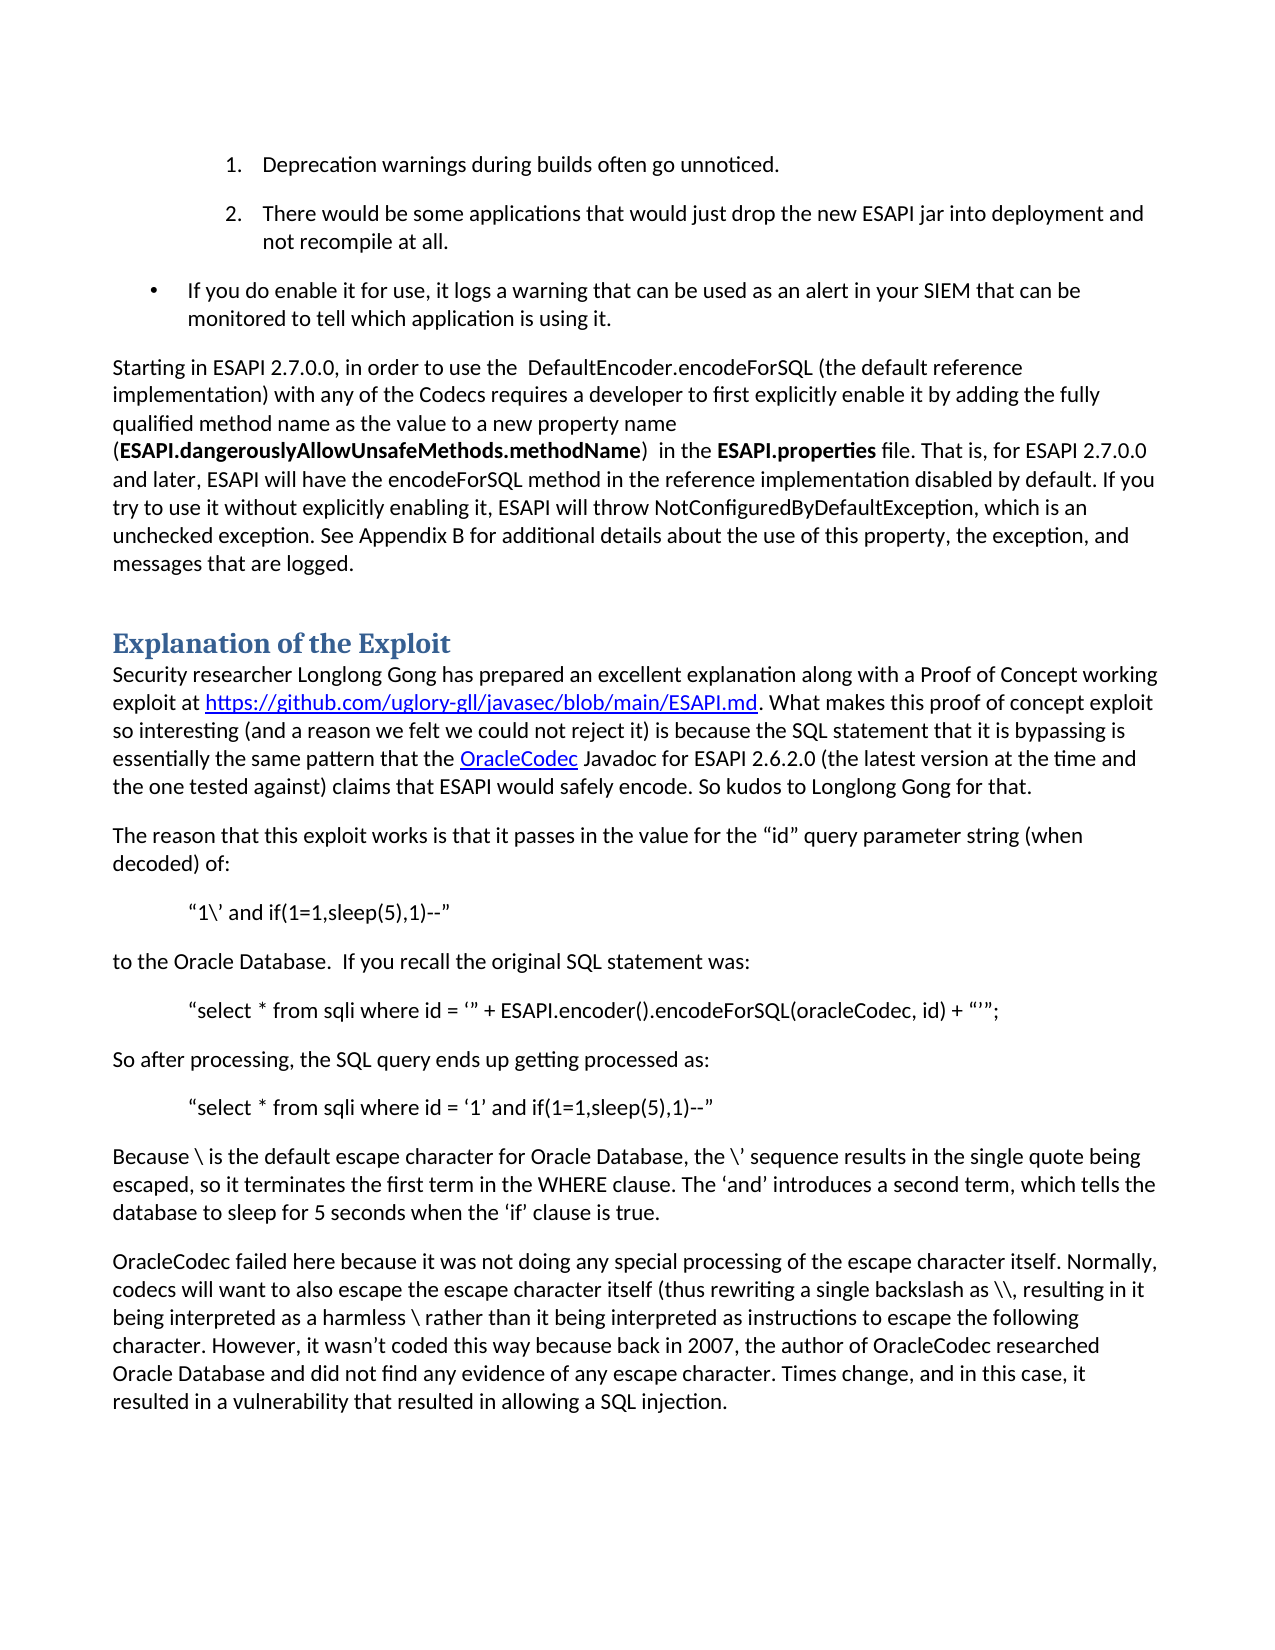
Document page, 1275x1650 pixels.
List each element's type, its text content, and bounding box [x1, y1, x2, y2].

text “select * from sqli where id = ‘1’ and if(1=1,sleep(5),1)--” [187, 1093, 1162, 1122]
text The reason that this exploit works is that it passes in the value for the “id” query parameter string (when decoded) of: [112, 821, 1162, 877]
text “1\’ and if(1=1,sleep(5),1)--” [187, 898, 1162, 926]
subtitle Explanation of the Exploit [112, 627, 1162, 660]
text Security researcher Longlong Gong has prepared an excellent explanation along with a Proof of Concept working exploit at https://github.com/uglory-gll/javasec/blob/main/ESAPI.md. What makes this proof of concept exploit so interesting (and a reason we felt we could not reject it) is because the SQL statement that it is bypassing is essentially the same pattern that the OracleCodec Javadoc for ESAPI 2.6.2.0 (the latest version at the time and the one tested against) claims that ESAPI would safely encode. So kudos to Longlong Gong for that. [112, 660, 1162, 800]
list There would be some applications that would just drop the new ESAPI jar into deployment and not recompile at all. [225, 199, 1162, 255]
list Deprecation warnings during builds often go unnoticed. [225, 150, 1162, 178]
text Starting in ESAPI 2.7.0.0, in order to use the DefaultEncoder.encodeForSQL (the default reference implementation) with any of the Codecs requires a developer to first explicitly enable it by adding the fully qualified method name as the value to a new property name (ESAPI.dangerouslyAllowUnsafeMethods.methodName) in the ESAPI.properties file. That is, for ESAPI 2.7.0.0 and later, ESAPI will have the encodeForSQL method in the reference implementation disabled by default. If you try to use it without explicitly enabling it, ESAPI will throw NotConfiguredByDefaultException, which is an unchecked exception. See Appendix B for additional details about the use of this property, the exception, and messages that are logged. [112, 353, 1162, 577]
text OracleCodec failed here because it was not doing any special processing of the escape character itself. Normally, codecs will want to also escape the escape character itself (thus rewriting a single backslash as \\, resulting in it being interpreted as a harmless \ rather than it being interpreted as instructions to escape the following character. However, it wasn’t coded this way because back in 2007, the author of OracleCodec researched Oracle Database and did not find any evidence of any escape character. Times change, and in this case, it resulted in a vulnerability that resulted in allowing a SQL injection. [112, 1247, 1162, 1415]
text “select * from sqli where id = ‘” + ESAPI.encoder().encodeForSQL(oracleCodec, id) + “’”; [187, 996, 1162, 1024]
list If you do enable it for use, it logs a warning that can be used as an alert in your SIEM that can be monitored to tell which application is using it. [150, 276, 1162, 332]
text Because \ is the default escape character for Oracle Database, the \’ sequence results in the single quote being escaped, so it terminates the first term in the WHERE clause. The ‘and’ introduces a second term, which tells the database to sleep for 5 seconds when the ‘if’ clause is true. [112, 1142, 1162, 1226]
text So after processing, the SQL query ends up getting processed as: [112, 1045, 1162, 1073]
text to the Oracle Database. If you recall the original SQL statement was: [112, 947, 1162, 975]
